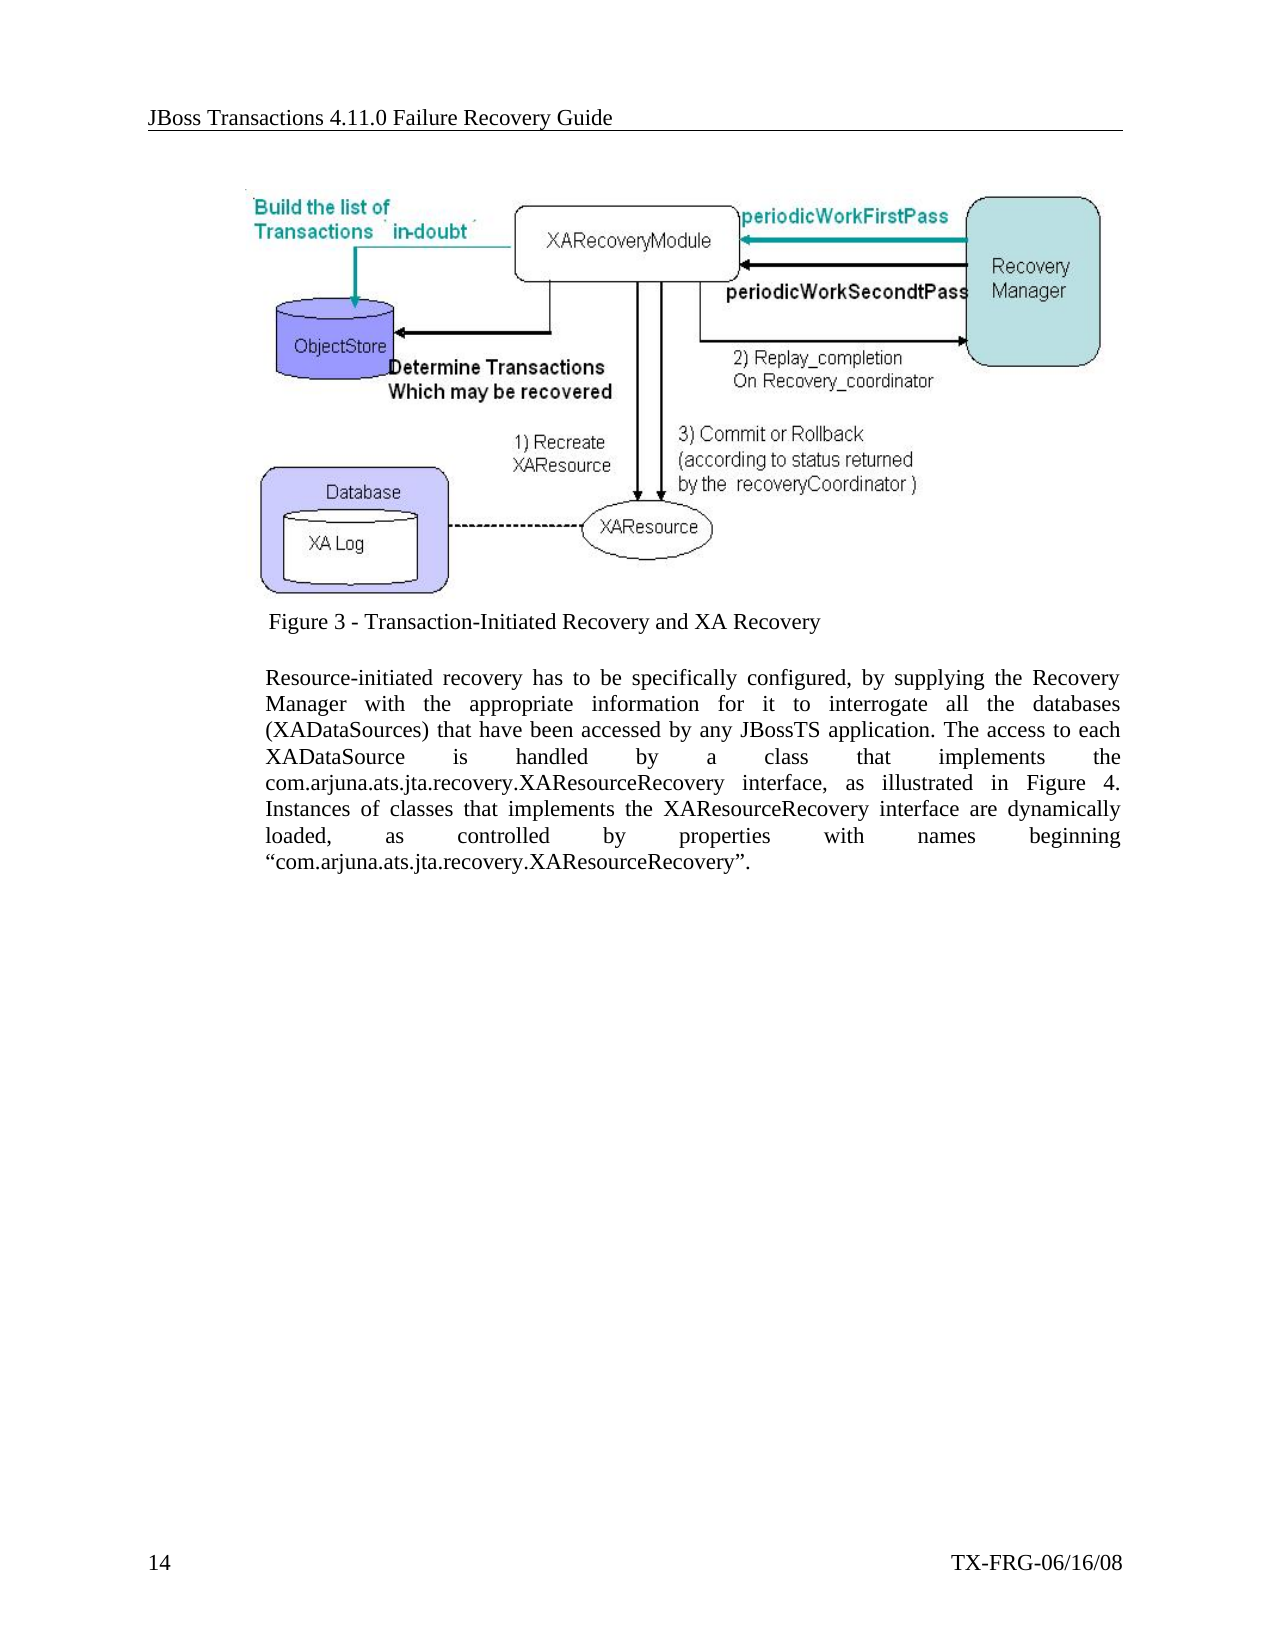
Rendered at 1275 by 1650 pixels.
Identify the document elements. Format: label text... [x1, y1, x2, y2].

picture [245, 189, 1115, 609]
text Figure 3 - Transaction-Initiated Recovery and XA Recovery [268, 609, 1122, 634]
text Resource-initiated recovery has to be specifically configured, by supplying the Recovery Manager with the appropriate information for it to interrogate all the databases (XADataSources) that have been accessed by any JBossTS application. The access to each XADataSource is handled by a class that implements the com.arjuna.ats.jta.recovery.XAResourceRecovery interface, as illustrated in Figure 4. Instances of classes that implements the XAResourceRecovery interface are dynamically loaded, as controlled by properties with names beginning “com.arjuna.ats.jta.recovery.XAResourceRecovery”. [265, 664, 1122, 874]
